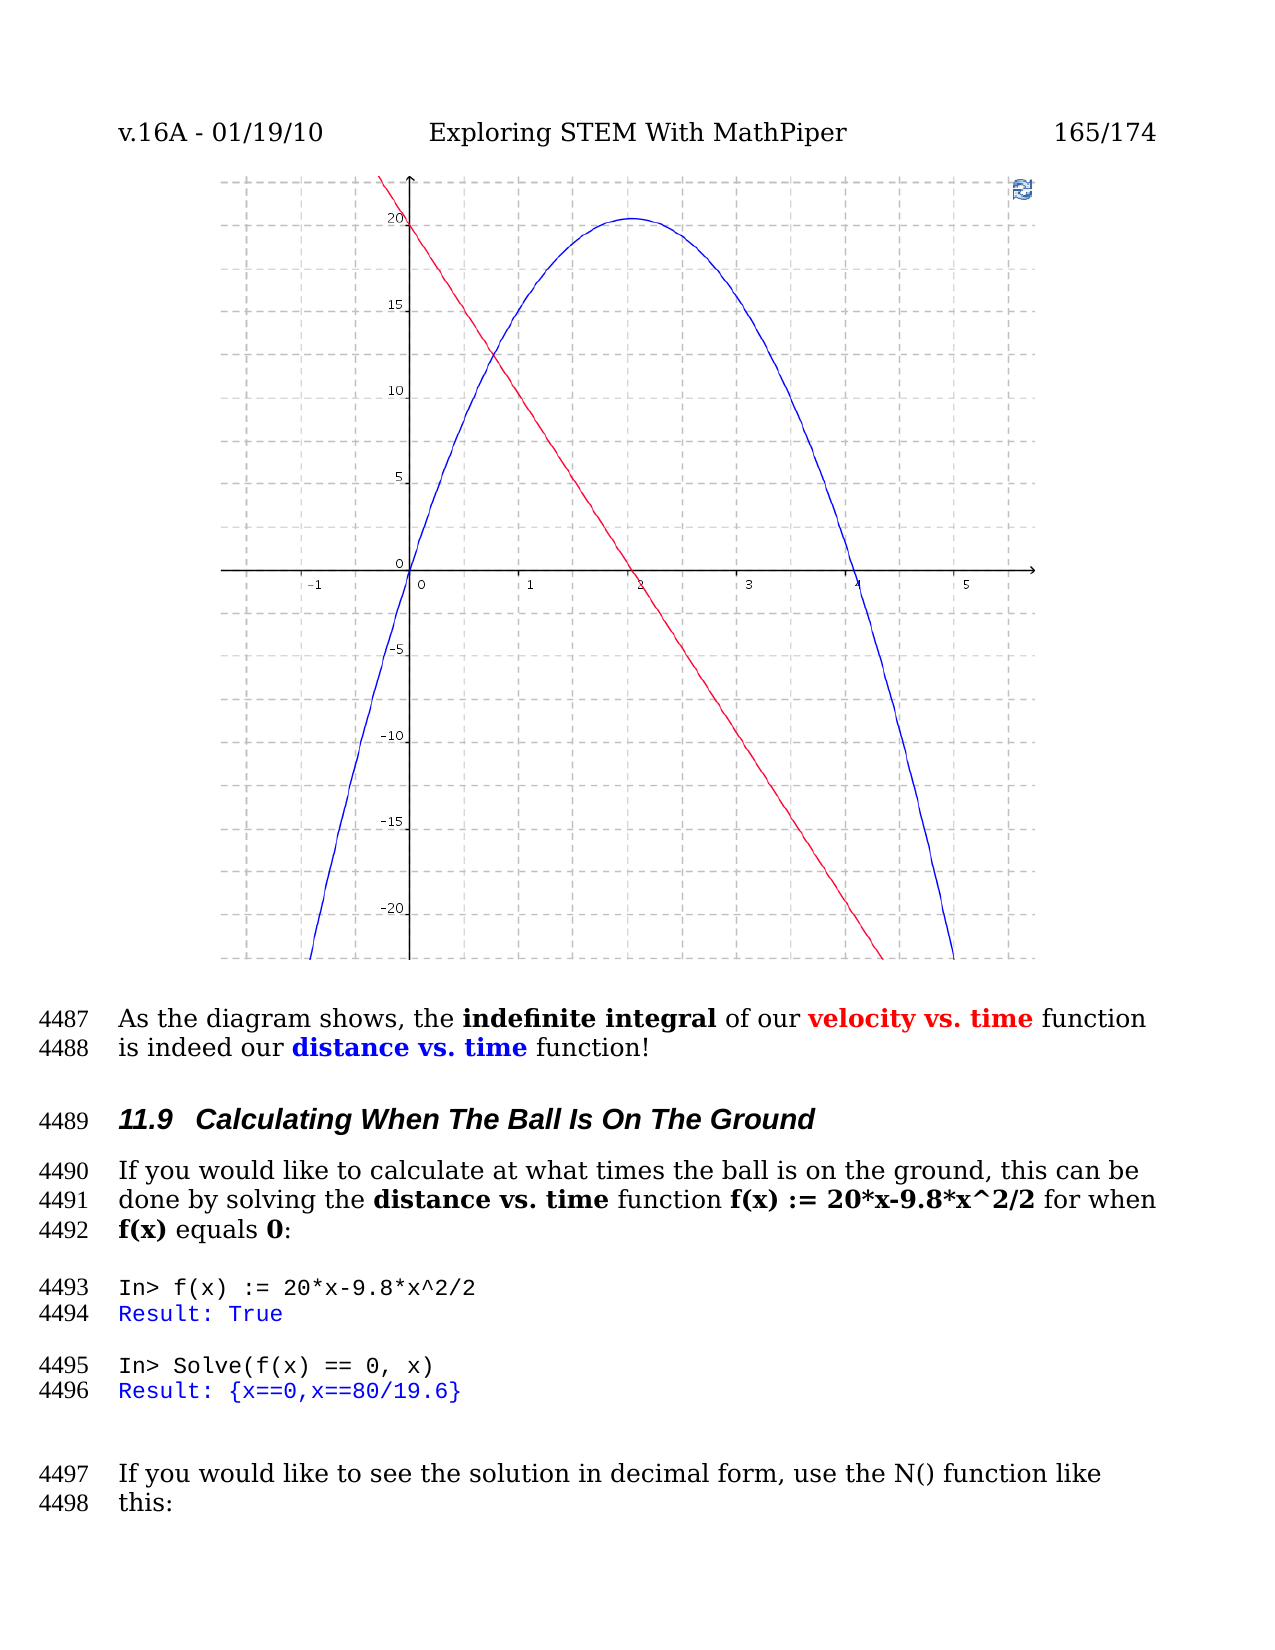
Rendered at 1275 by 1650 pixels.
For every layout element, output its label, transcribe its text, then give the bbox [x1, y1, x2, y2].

text In> f(x) := 20*x-9.8*x^2/2 [118, 1276, 1157, 1302]
text Result: {x==0,x==80/19.6} [118, 1380, 1157, 1406]
text If you would like to calculate at what times the ball is on the ground, this can be done by solving the distance vs. time function f(x) := 20*x-9.8*x^2/2 for when f(x) equals 0: [118, 1156, 1157, 1244]
text As the diagram shows, the indefinite integral of our velocity vs. time function is indeed our distance vs. time function! [118, 1004, 1157, 1063]
text If you would like to see the solution in decimal form, use the N() function like this: [118, 1459, 1157, 1517]
picture [220, 176, 1035, 960]
subtitle Calculating When The Ball Is On The Ground [118, 1102, 1157, 1135]
text Result: True [118, 1302, 1157, 1328]
text In> Solve(f(x) == 0, x) [118, 1354, 1157, 1380]
